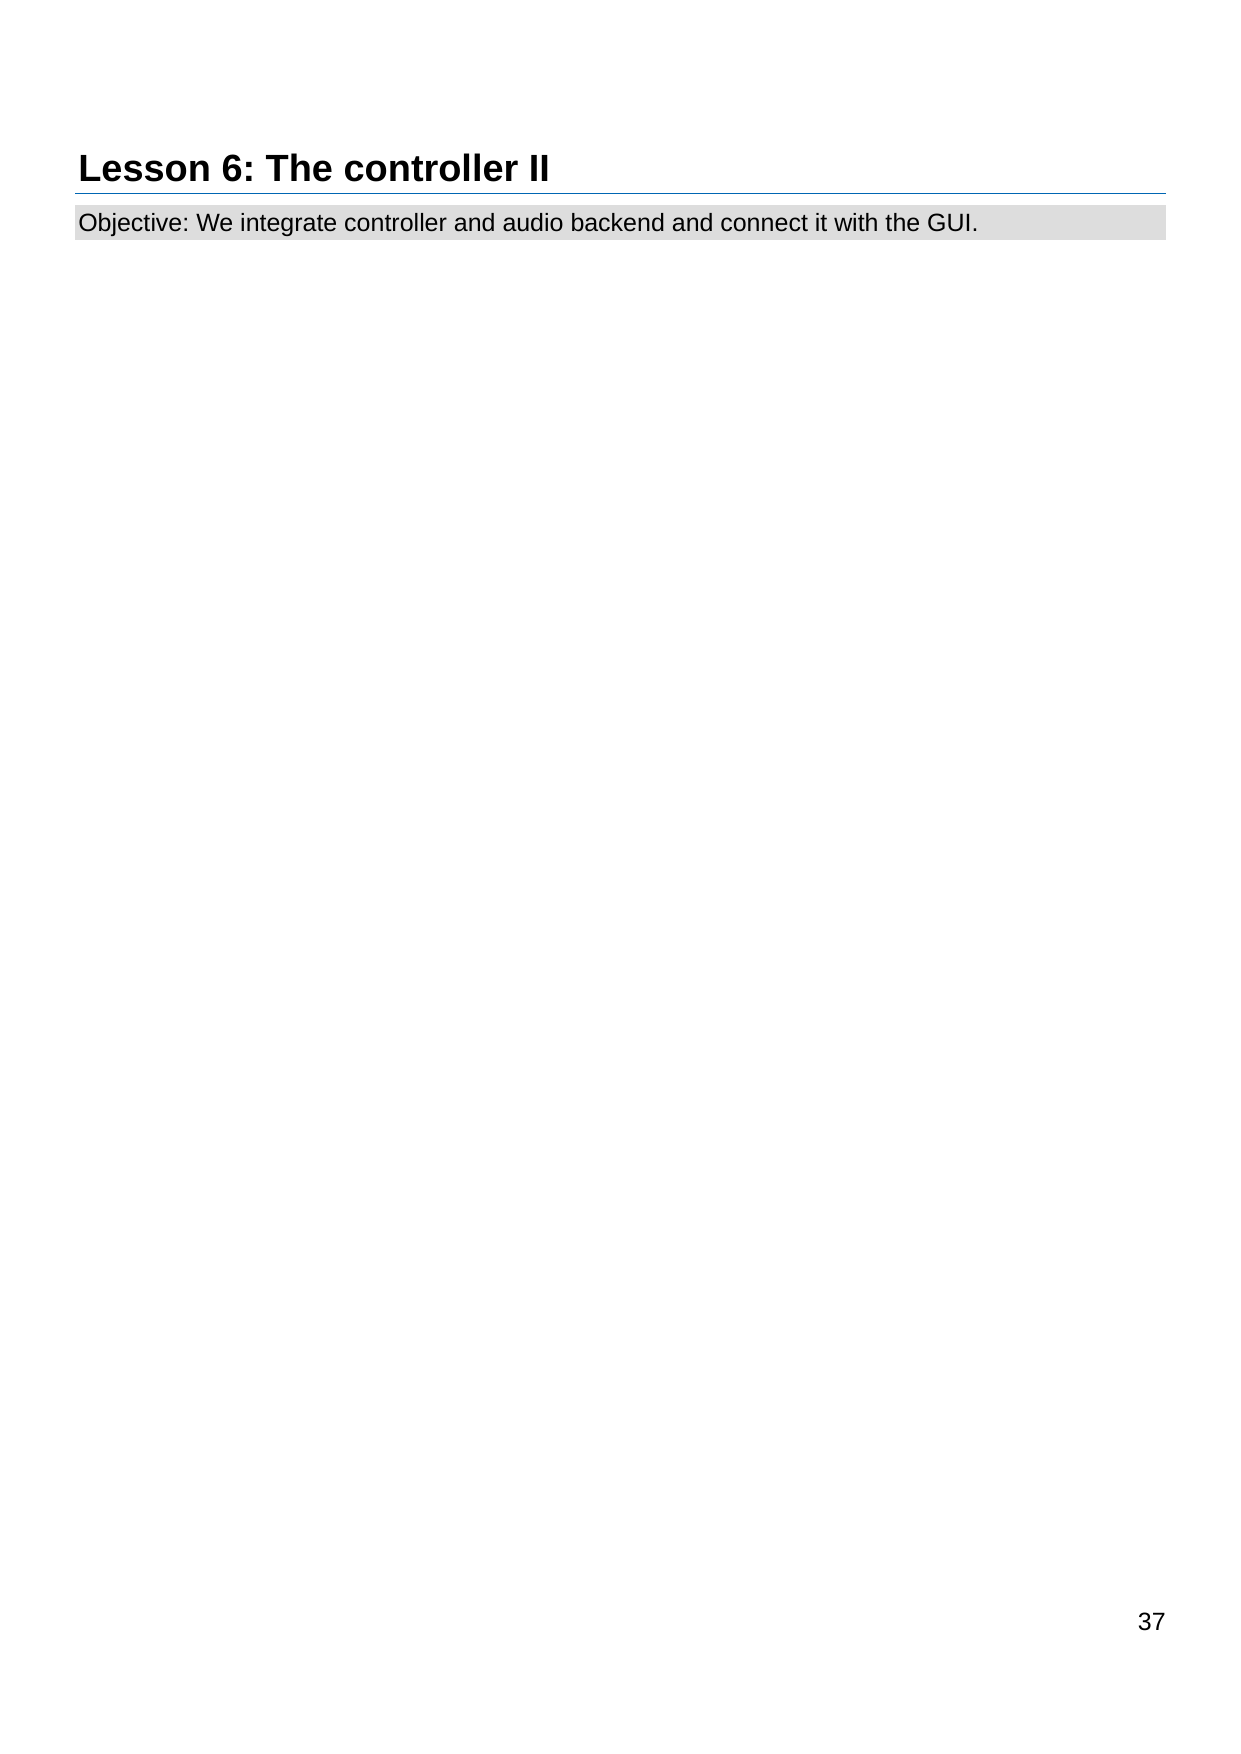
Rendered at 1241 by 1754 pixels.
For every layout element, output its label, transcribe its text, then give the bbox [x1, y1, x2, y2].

text Objective: We integrate controller and audio backend and connect it with the GUI. [75, 205, 1166, 240]
subtitle Lesson 6: The controller II [75, 143, 1166, 193]
